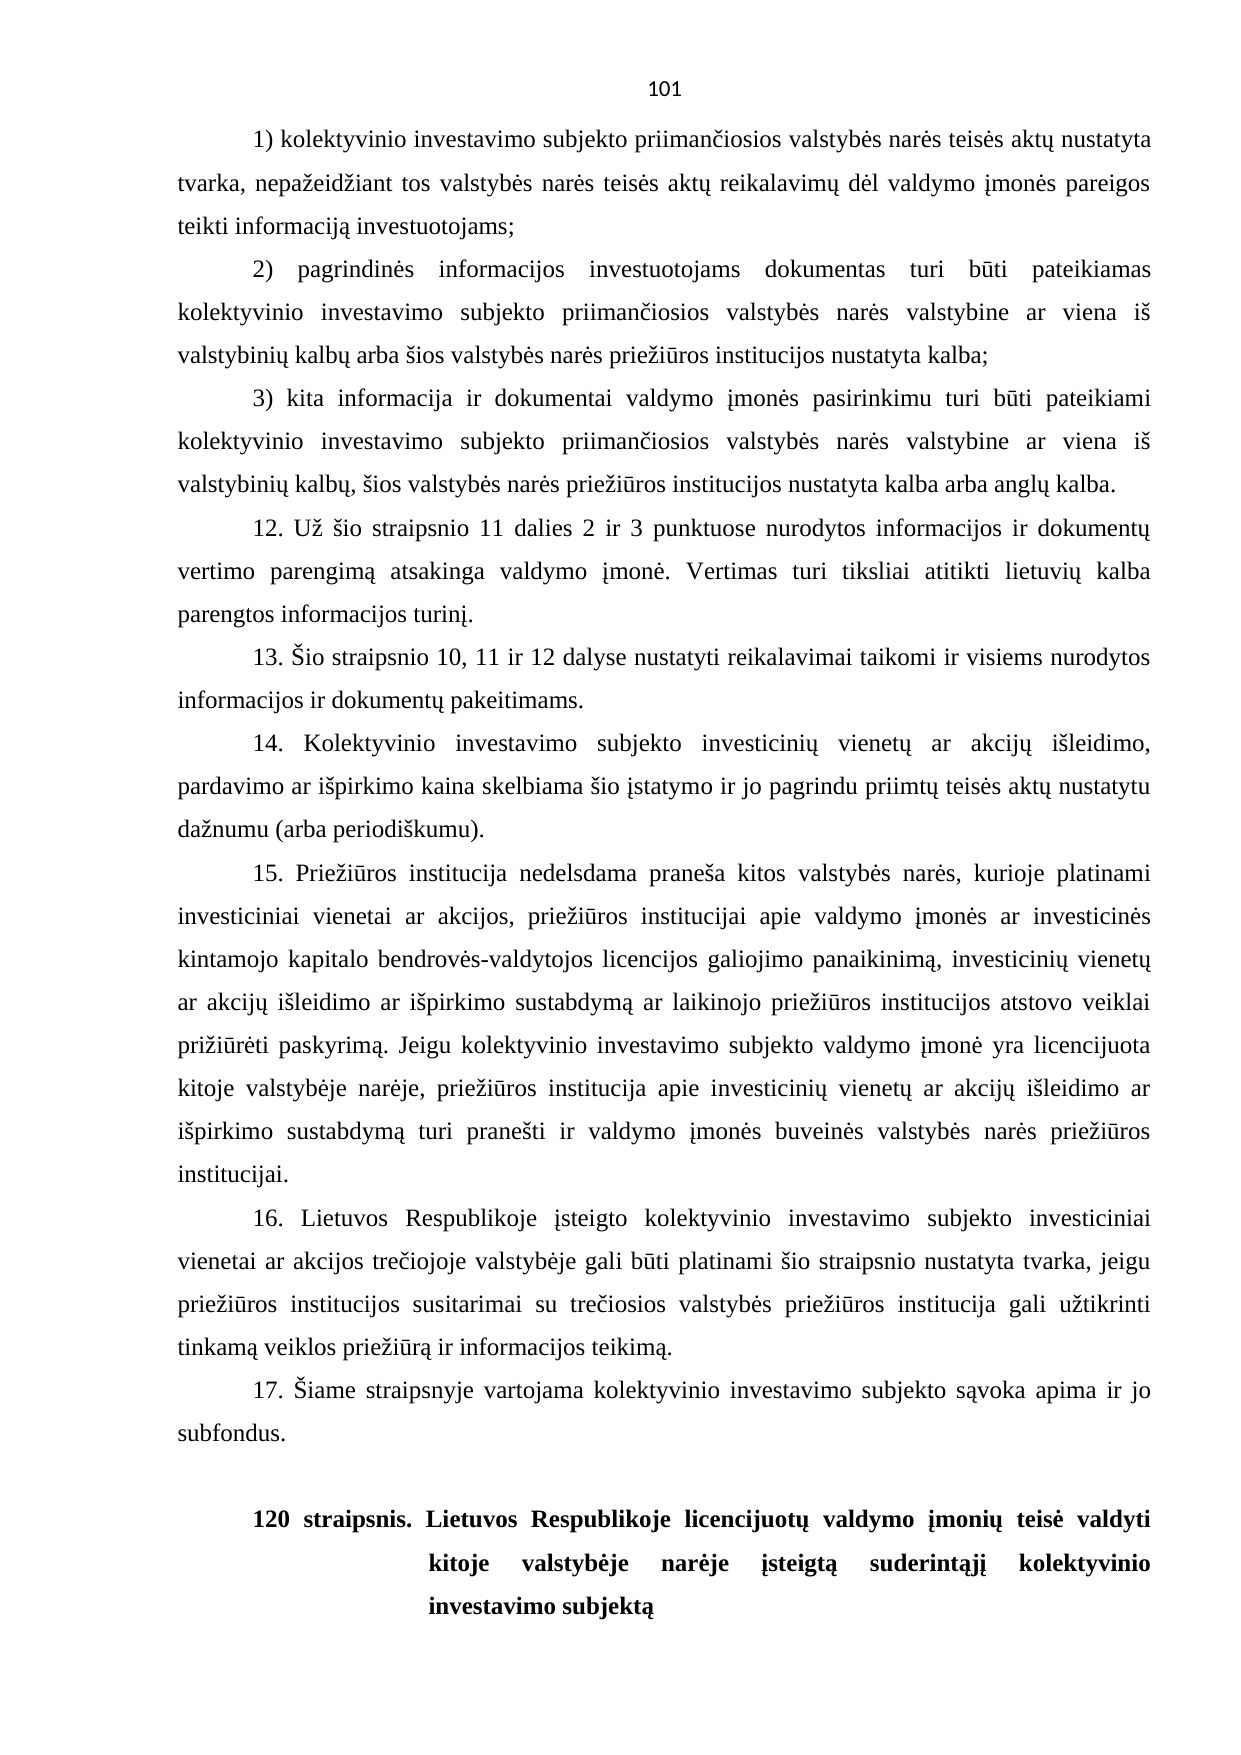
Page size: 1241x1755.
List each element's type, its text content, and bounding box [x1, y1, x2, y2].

text 17. Šiame straipsnyje vartojama kolektyvinio investavimo subjekto sąvoka apima ir jo subfondus. [177, 1375, 1152, 1447]
text 2) pagrindinės informacijos investuotojams dokumentas turi būti pateikiamas kolektyvinio investavimo subjekto priimančiosios valstybės narės valstybine ar viena iš valstybinių kalbų arba šios valstybės narės priežiūros institucijos nustatyta kalba; [177, 254, 1152, 369]
text 16. Lietuvos Respublikoje įsteigto kolektyvinio investavimo subjekto investiciniai vienetai ar akcijos trečiojoje valstybėje gali būti platinami šio straipsnio nustatyta tvarka, jeigu priežiūros institucijos susitarimai su trečiosios valstybės priežiūros institucija gali užtikrinti tinkamą veiklos priežiūrą ir informacijos teikimą. [177, 1203, 1152, 1361]
text 15. Priežiūros institucija nedelsdama praneša kitos valstybės narės, kurioje platinami investiciniai vienetai ar akcijos, priežiūros institucijai apie valdymo įmonės ar investicinės kintamojo kapitalo bendrovės-valdytojos licencijos galiojimo panaikinimą, investicinių vienetų ar akcijų išleidimo ar išpirkimo sustabdymą ar laikinojo priežiūros institucijos atstovo veiklai prižiūrėti paskyrimą. Jeigu kolektyvinio investavimo subjekto valdymo įmonė yra licencijuota kitoje valstybėje narėje, priežiūros institucija apie investicinių vienetų ar akcijų išleidimo ar išpirkimo sustabdymą turi pranešti ir valdymo įmonės buveinės valstybės narės priežiūros institucijai. [177, 858, 1152, 1188]
text 12. Už šio straipsnio 11 dalies 2 ir 3 punktuose nurodytos informacijos ir dokumentų vertimo parengimą atsakinga valdymo įmonė. Vertimas turi tiksliai atitikti lietuvių kalba parengtos informacijos turinį. [177, 513, 1152, 628]
text 1) kolektyvinio investavimo subjekto priimančiosios valstybės narės teisės aktų nustatyta tvarka, nepažeidžiant tos valstybės narės teisės aktų reikalavimų dėl valdymo įmonės pareigos teikti informaciją investuotojams; [177, 124, 1152, 239]
text 120 straipsnis. Lietuvos Respublikoje licencijuotų valdymo įmonių teisė valdyti kitoje valstybėje narėje įsteigtą suderintąjį kolektyvinio investavimo subjektą [252, 1504, 1152, 1619]
text 14. Kolektyvinio investavimo subjekto investicinių vienetų ar akcijų išleidimo, pardavimo ar išpirkimo kaina skelbiama šio įstatymo ir jo pagrindu priimtų teisės aktų nustatytu dažnumu (arba periodiškumu). [177, 728, 1152, 843]
text 13. Šio straipsnio 10, 11 ir 12 dalyse nustatyti reikalavimai taikomi ir visiems nurodytos informacijos ir dokumentų pakeitimams. [177, 642, 1152, 714]
text 3) kita informacija ir dokumentai valdymo įmonės pasirinkimu turi būti pateikiami kolektyvinio investavimo subjekto priimančiosios valstybės narės valstybine ar viena iš valstybinių kalbų, šios valstybės narės priežiūros institucijos nustatyta kalba arba anglų kalba. [177, 383, 1152, 498]
